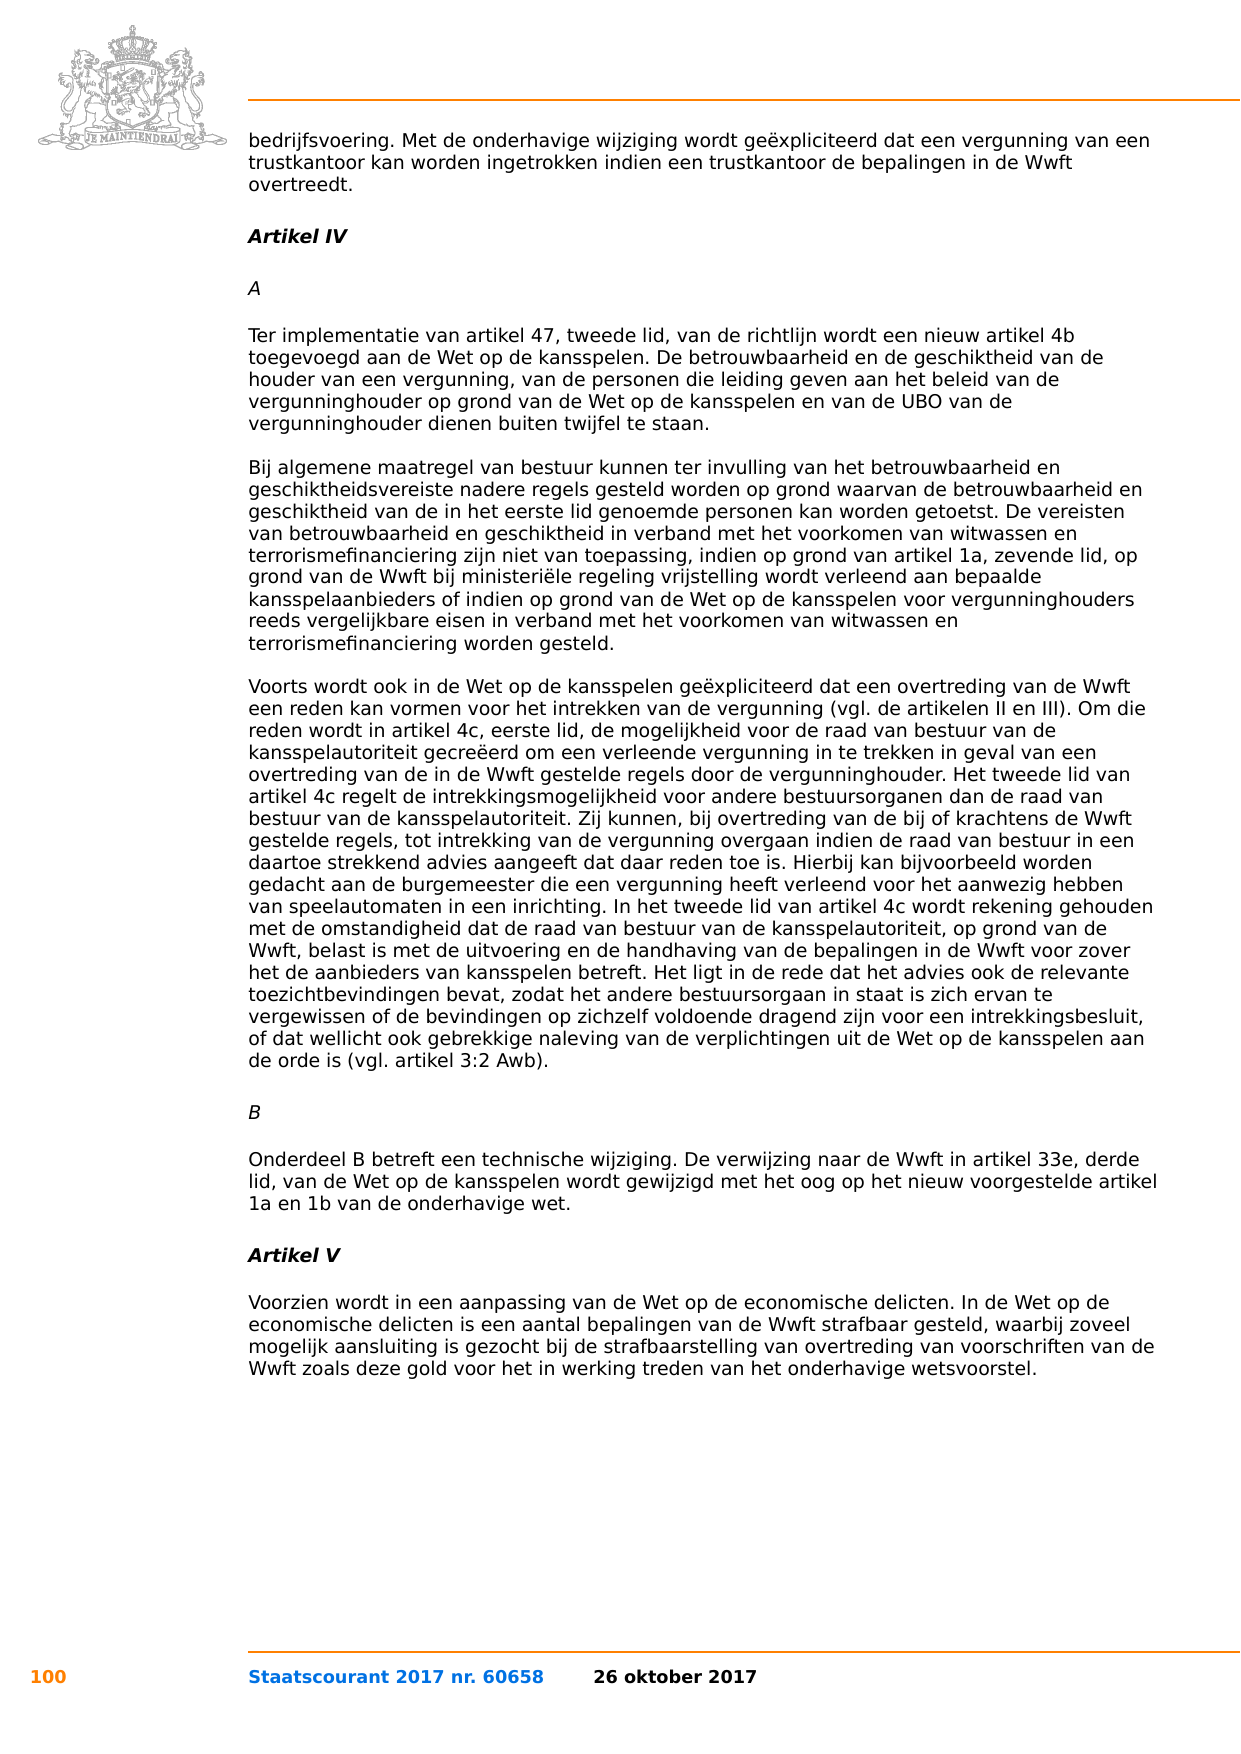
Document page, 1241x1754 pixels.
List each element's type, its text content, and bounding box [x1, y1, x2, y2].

subtitle A [248, 278, 1163, 300]
picture [38, 25, 227, 150]
text Voorzien wordt in een aanpassing van de Wet op de economische delicten. In de Wet op de economische delicten is een aantal bepalingen van de Wwft strafbaar gesteld, waarbij zoveel mogelijk aansluiting is gezocht bij de strafbaarstelling van overtreding van voorschriften van de Wwft zoals deze gold voor het in werking treden van het onderhavige wetsvoorstel. [248, 1292, 1163, 1380]
text Onderdeel B betreft een technische wijziging. De verwijzing naar de Wwft in artikel 33e, derde lid, van de Wet op de kansspelen wordt gewijzigd met het oog op het nieuw voorgestelde artikel 1a en 1b van de onderhavige wet. [248, 1149, 1163, 1215]
subtitle Artikel V [248, 1245, 1163, 1267]
subtitle Artikel IV [248, 226, 1163, 248]
text Ter implementatie van artikel 47, tweede lid, van de richtlijn wordt een nieuw artikel 4b toegevoegd aan de Wet op de kansspelen. De betrouwbaarheid en de geschiktheid van de houder van een vergunning, van de personen die leiding geven aan het beleid van de vergunninghouder op grond van de Wet op de kansspelen en van de UBO van de vergunninghouder dienen buiten twijfel te staan. [248, 325, 1163, 435]
text bedrijfsvoering. Met de onderhavige wijziging wordt geëxpliciteerd dat een vergunning van een trustkantoor kan worden ingetrokken indien een trustkantoor de bepalingen in de Wwft overtreedt. [248, 130, 1163, 196]
text Voorts wordt ook in de Wet op de kansspelen geëxpliciteerd dat een overtreding van de Wwft een reden kan vormen voor het intrekken van de vergunning (vgl. de artikelen II en III). Om die reden wordt in artikel 4c, eerste lid, de mogelijkheid voor de raad van bestuur van de kansspelautoriteit gecreëerd om een verleende vergunning in te trekken in geval van een overtreding van de in de Wwft gestelde regels door de vergunninghouder. Het tweede lid van artikel 4c regelt de intrekkingsmogelijkheid voor andere bestuursorganen dan de raad van bestuur van de kansspelautoriteit. Zij kunnen, bij overtreding van de bij of krachtens de Wwft gestelde regels, tot intrekking van de vergunning overgaan indien de raad van bestuur in een daartoe strekkend advies aangeeft dat daar reden toe is. Hierbij kan bijvoorbeeld worden gedacht aan de burgemeester die een vergunning heeft verleend voor het aanwezig hebben van speelautomaten in een inrichting. In het tweede lid van artikel 4c wordt rekening gehouden met de omstandigheid dat de raad van bestuur van de kansspelautoriteit, op grond van de Wwft, belast is met de uitvoering en de handhaving van de bepalingen in de Wwft voor zover het de aanbieders van kansspelen betreft. Het ligt in de rede dat het advies ook de relevante toezichtbevindingen bevat, zodat het andere bestuursorgaan in staat is zich ervan te vergewissen of de bevindingen op zichzelf voldoende dragend zijn voor een intrekkingsbesluit, of dat wellicht ook gebrekkige naleving van de verplichtingen uit de Wet op de kansspelen aan de orde is (vgl. artikel 3:2 Awb). [248, 676, 1163, 1072]
text Bij algemene maatregel van bestuur kunnen ter invulling van het betrouwbaarheid en geschiktheidsvereiste nadere regels gesteld worden op grond waarvan de betrouwbaarheid en geschiktheid van de in het eerste lid genoemde personen kan worden getoetst. De vereisten van betrouwbaarheid en geschiktheid in verband met het voorkomen van witwassen en terrorismefinanciering zijn niet van toepassing, indien op grond van artikel 1a, zevende lid, op grond van de Wwft bij ministeriële regeling vrijstelling wordt verleend aan bepaalde kansspelaanbieders of indien op grond van de Wet op de kansspelen voor vergunninghouders reeds vergelijkbare eisen in verband met het voorkomen van witwassen en terrorismefinanciering worden gesteld. [248, 457, 1163, 654]
subtitle B [248, 1102, 1163, 1124]
